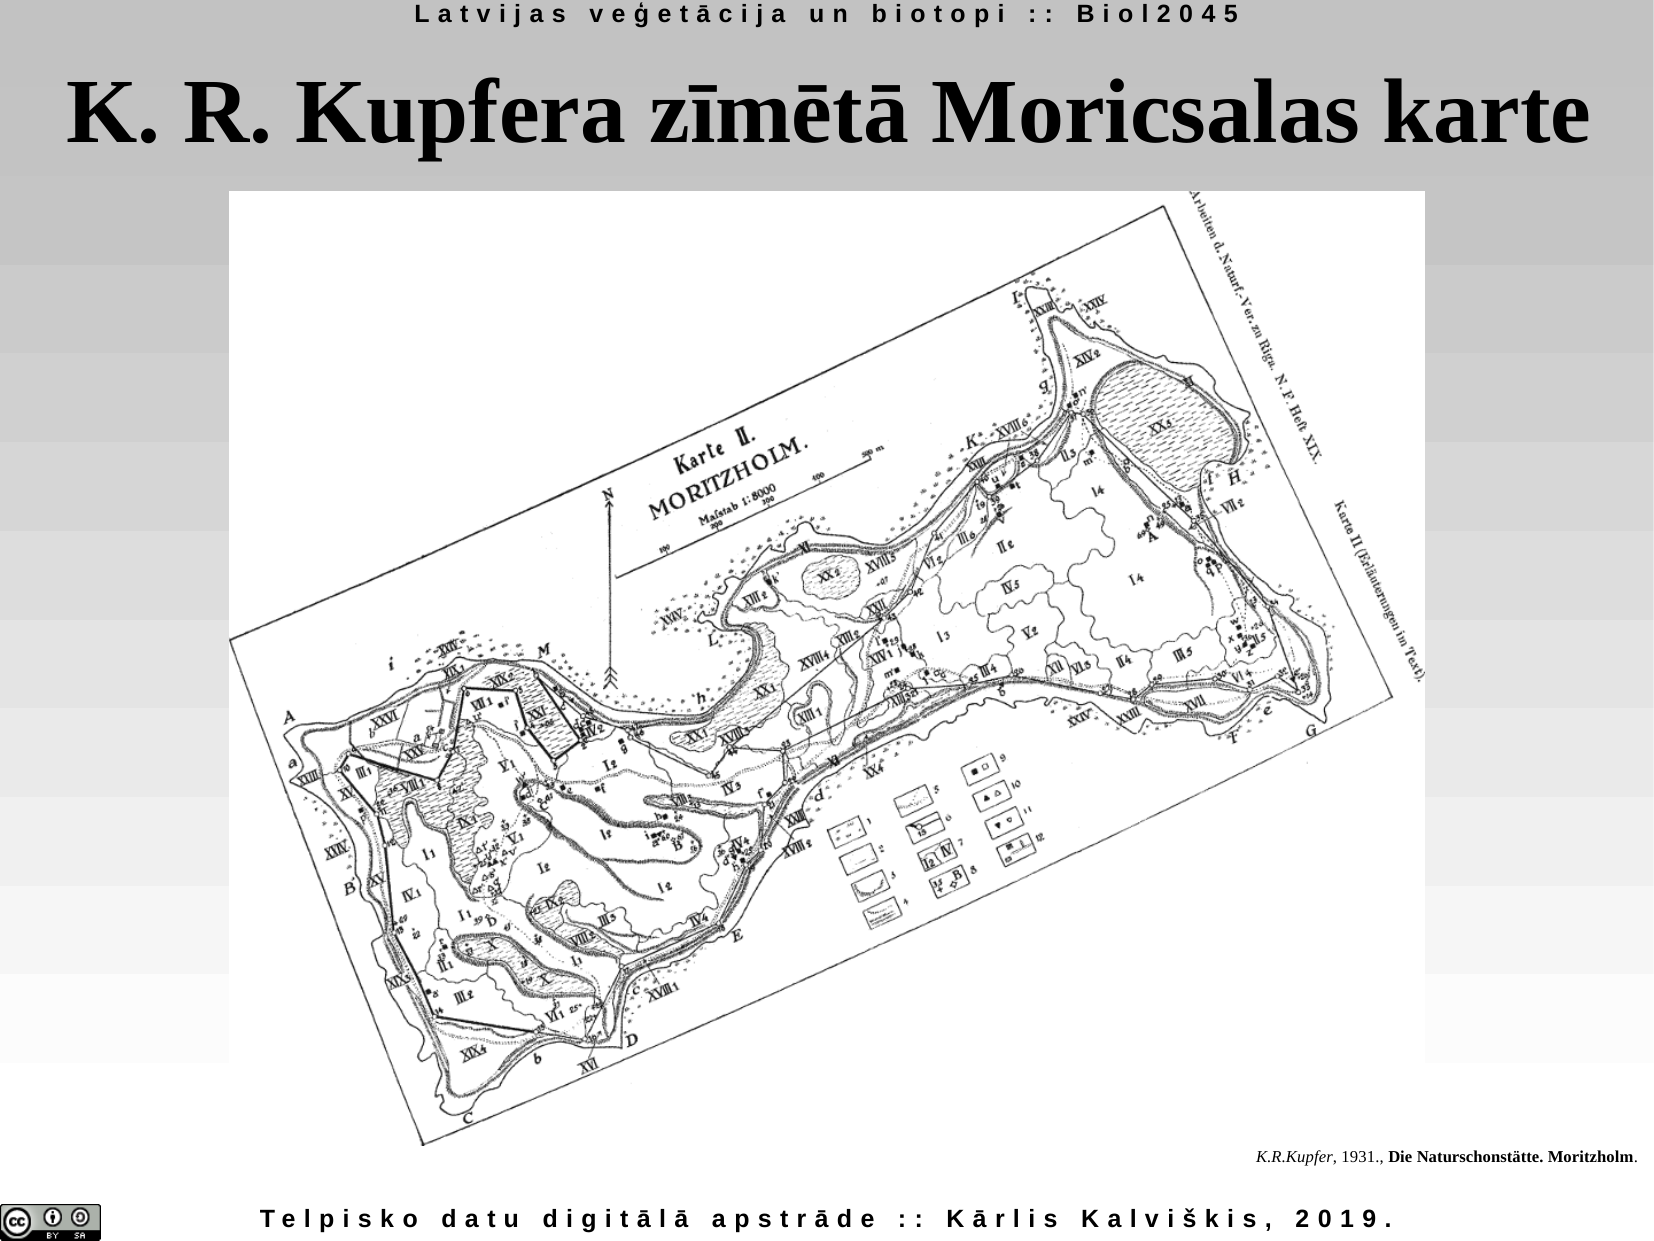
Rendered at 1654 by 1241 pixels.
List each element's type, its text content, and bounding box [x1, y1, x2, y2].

title K. R. Kupfera zīmētā Moricsalas karte [34, 61, 1626, 296]
picture [0, 0, 1654, 1241]
text_box K.R.Kupfer, 1931., Die Naturschonstätte. Moritzholm. [1255, 1147, 1639, 1163]
